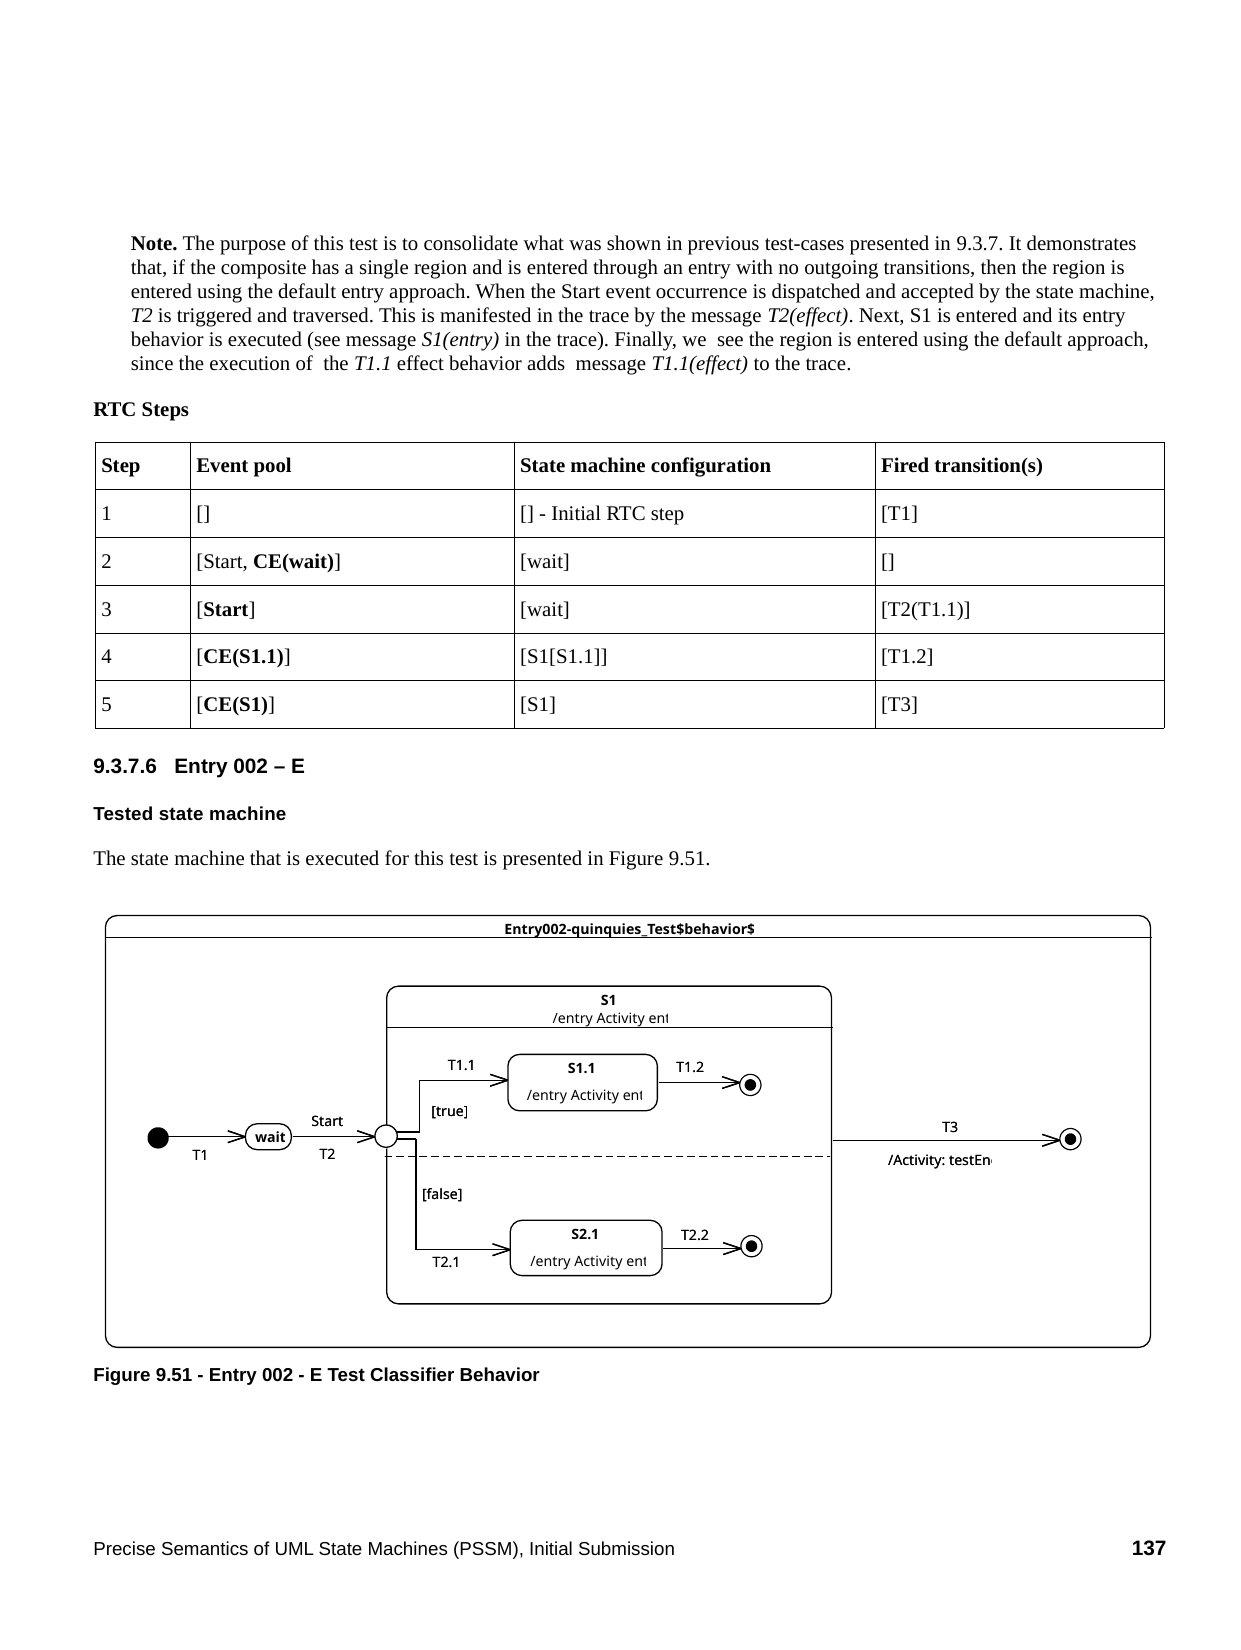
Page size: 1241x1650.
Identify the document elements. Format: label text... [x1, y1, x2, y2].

table_cell 3 [96, 586, 190, 632]
table_header Fired transition(s) [876, 443, 1164, 489]
table_cell [CE(S1)] [191, 681, 514, 728]
table_cell [T1.2] [876, 634, 1164, 680]
subtitle Tested state machine [93, 803, 1164, 824]
table_cell [S1[S1.1]] [515, 634, 875, 680]
table_cell [Start, CE(wait)] [191, 538, 514, 585]
text RTC Steps [93, 396, 1164, 421]
table_cell 4 [96, 634, 190, 680]
table_header Event pool [191, 443, 514, 489]
table_cell [T1] [876, 490, 1164, 537]
table_cell [Start] [191, 586, 514, 632]
table_cell [wait] [515, 538, 875, 585]
table_cell [] - Initial RTC step [515, 490, 875, 537]
table_cell [T2(T1.1)] [876, 586, 1164, 632]
table_header Step [96, 443, 190, 489]
text Figure 9.51 - Entry 002 - E Test Classifier Behavior [93, 903, 1164, 1386]
text Note. The purpose of this test is to consolidate what was shown in previous test-cases presented in 9.3.7. It demonstrates that, if the composite has a single region and is entered through an entry with no outgoing transitions, then the region is entered using the default entry approach. When the Start event occurrence is dispatched and accepted by the state machine, T2 is triggered and traversed. This is manifested in the trace by the message T2(effect). Next, S1 is entered and its entry behavior is executed (see message S1(entry) in the trace). Finally, we see the region is entered using the default approach, since the execution of the T1.1 effect behavior adds message T1.1(effect) to the trace. [131, 231, 1164, 375]
table_cell [T3] [876, 681, 1164, 728]
table_cell [wait] [515, 586, 875, 632]
table_cell [] [876, 538, 1164, 585]
subtitle Entry 002 – E [93, 753, 1164, 778]
table_cell 5 [96, 681, 190, 728]
table_cell [S1] [515, 681, 875, 728]
table_cell [] [191, 490, 514, 537]
table_header State machine configuration [515, 443, 875, 489]
table_cell 2 [96, 538, 190, 585]
table_cell [CE(S1.1)] [191, 634, 514, 680]
table_cell 1 [96, 490, 190, 537]
text The state machine that is executed for this test is presented in Figure 9.51. [93, 846, 1164, 869]
